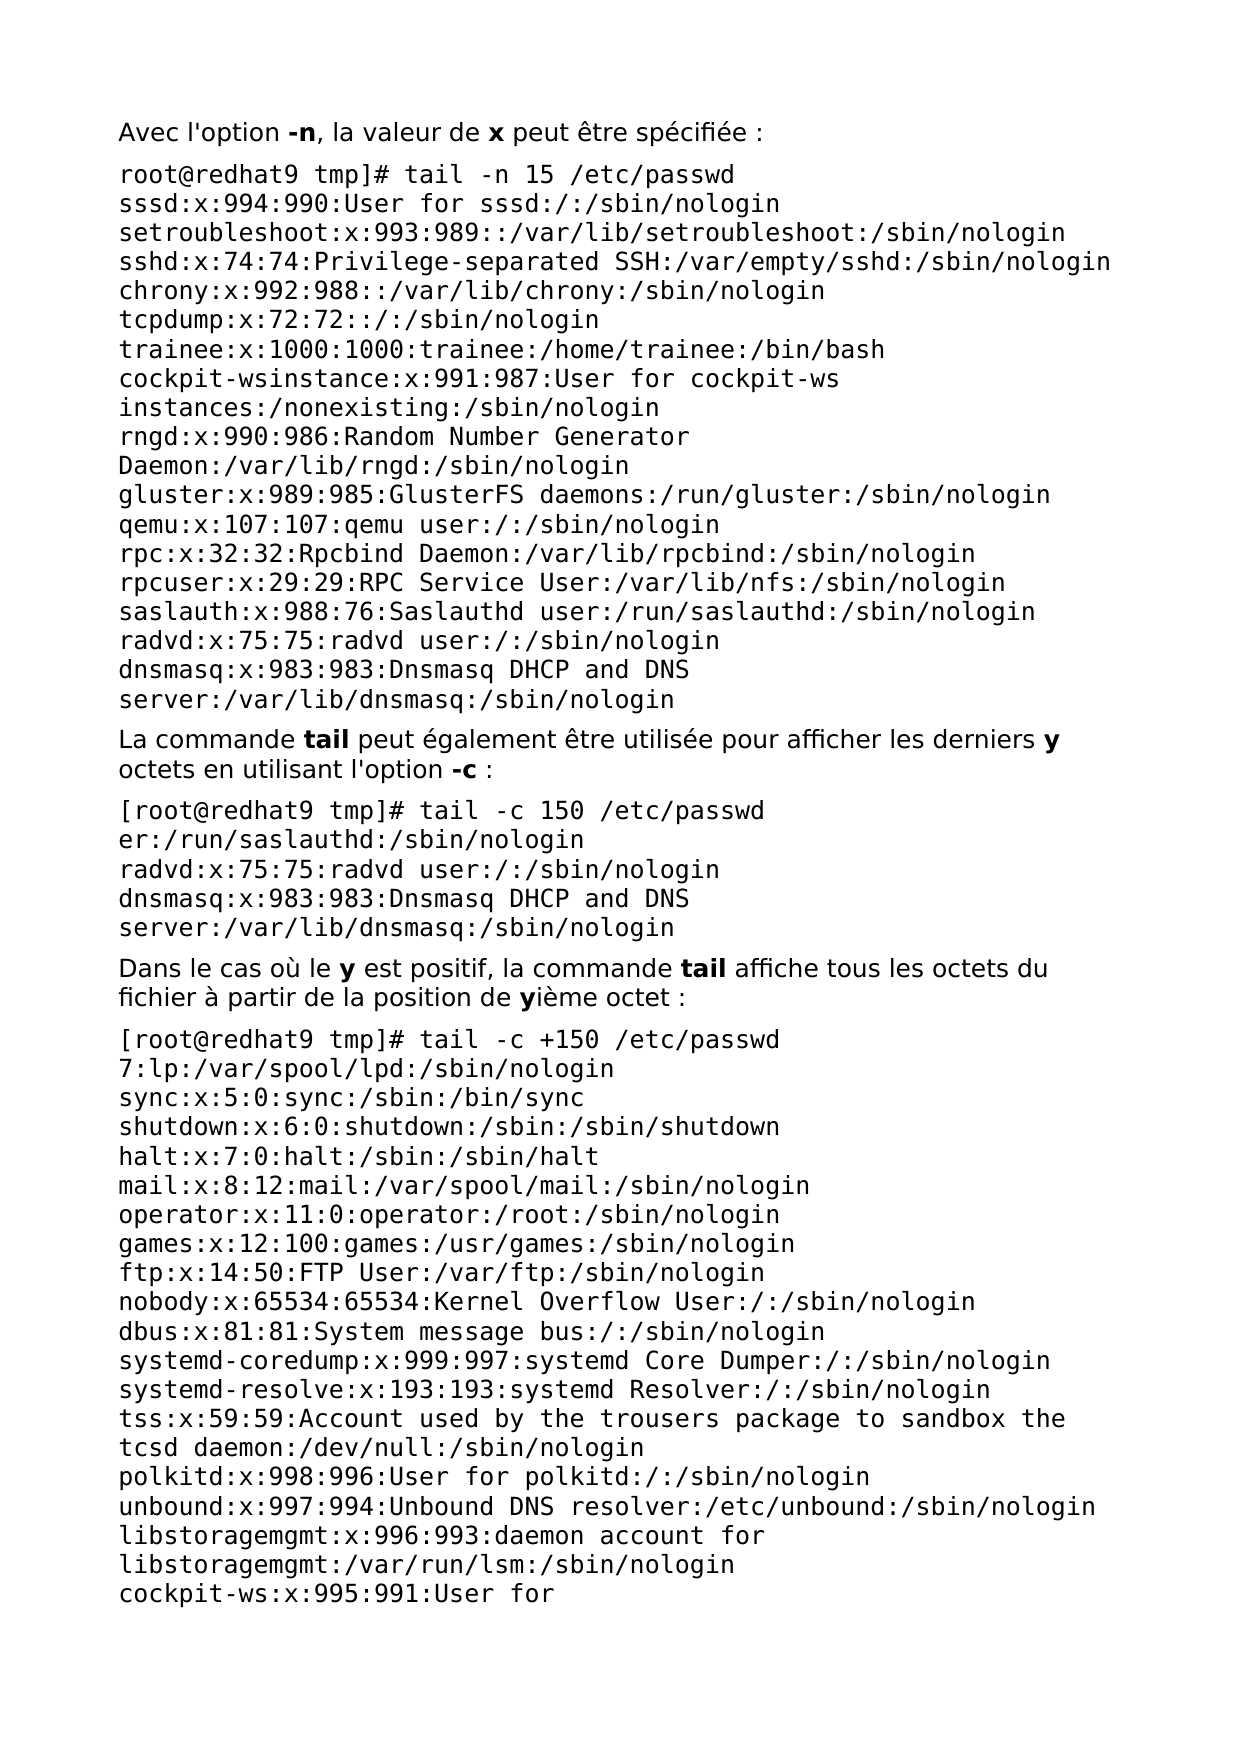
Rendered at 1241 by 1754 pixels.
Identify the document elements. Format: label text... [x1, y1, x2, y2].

text Dans le cas où le y est positif, la commande tail affiche tous les octets du fichier à partir de la position de yième octet : [118, 954, 1122, 1012]
text La commande tail peut également être utilisée pour afficher les derniers y octets en utilisant l'option -c : [118, 726, 1122, 784]
text Avec l'option -n, la valeur de x peut être spécifiée : [118, 118, 1122, 147]
text root@redhat9 tmp]# tail -n 15 /etc/passwd sssd:x:994:990:User for sssd:/:/sbin/nologin setroubleshoot:x:993:989::/var/lib/setroubleshoot:/sbin/nologin sshd:x:74:74:Privilege-separated SSH:/var/empty/sshd:/sbin/nologin chrony:x:992:988::/var/lib/chrony:/sbin/nologin tcpdump:x:72:72::/:/sbin/nologin trainee:x:1000:1000:trainee:/home/trainee:/bin/bash cockpit-wsinstance:x:991:987:User for cockpit-ws instances:/nonexisting:/sbin/nologin rngd:x:990:986:Random Number Generator Daemon:/var/lib/rngd:/sbin/nologin gluster:x:989:985:GlusterFS daemons:/run/gluster:/sbin/nologin qemu:x:107:107:qemu user:/:/sbin/nologin rpc:x:32:32:Rpcbind Daemon:/var/lib/rpcbind:/sbin/nologin rpcuser:x:29:29:RPC Service User:/var/lib/nfs:/sbin/nologin saslauth:x:988:76:Saslauthd user:/run/saslauthd:/sbin/nologin radvd:x:75:75:radvd user:/:/sbin/nologin dnsmasq:x:983:983:Dnsmasq DHCP and DNS server:/var/lib/dnsmasq:/sbin/nologin [118, 160, 1122, 714]
text [root@redhat9 tmp]# tail -c 150 /etc/passwd er:/run/saslauthd:/sbin/nologin radvd:x:75:75:radvd user:/:/sbin/nologin dnsmasq:x:983:983:Dnsmasq DHCP and DNS server:/var/lib/dnsmasq:/sbin/nologin [118, 797, 1122, 942]
text [root@redhat9 tmp]# tail -c +150 /etc/passwd 7:lp:/var/spool/lpd:/sbin/nologin sync:x:5:0:sync:/sbin:/bin/sync shutdown:x:6:0:shutdown:/sbin:/sbin/shutdown halt:x:7:0:halt:/sbin:/sbin/halt mail:x:8:12:mail:/var/spool/mail:/sbin/nologin operator:x:11:0:operator:/root:/sbin/nologin games:x:12:100:games:/usr/games:/sbin/nologin ftp:x:14:50:FTP User:/var/ftp:/sbin/nologin nobody:x:65534:65534:Kernel Overflow User:/:/sbin/nologin dbus:x:81:81:System message bus:/:/sbin/nologin systemd-coredump:x:999:997:systemd Core Dumper:/:/sbin/nologin systemd-resolve:x:193:193:systemd Resolver:/:/sbin/nologin tss:x:59:59:Account used by the trousers package to sandbox the tcsd daemon:/dev/null:/sbin/nologin polkitd:x:998:996:User for polkitd:/:/sbin/nologin unbound:x:997:994:Unbound DNS resolver:/etc/unbound:/sbin/nologin libstoragemgmt:x:996:993:daemon account for libstoragemgmt:/var/run/lsm:/sbin/nologin cockpit-ws:x:995:991:User for [118, 1025, 1122, 1608]
